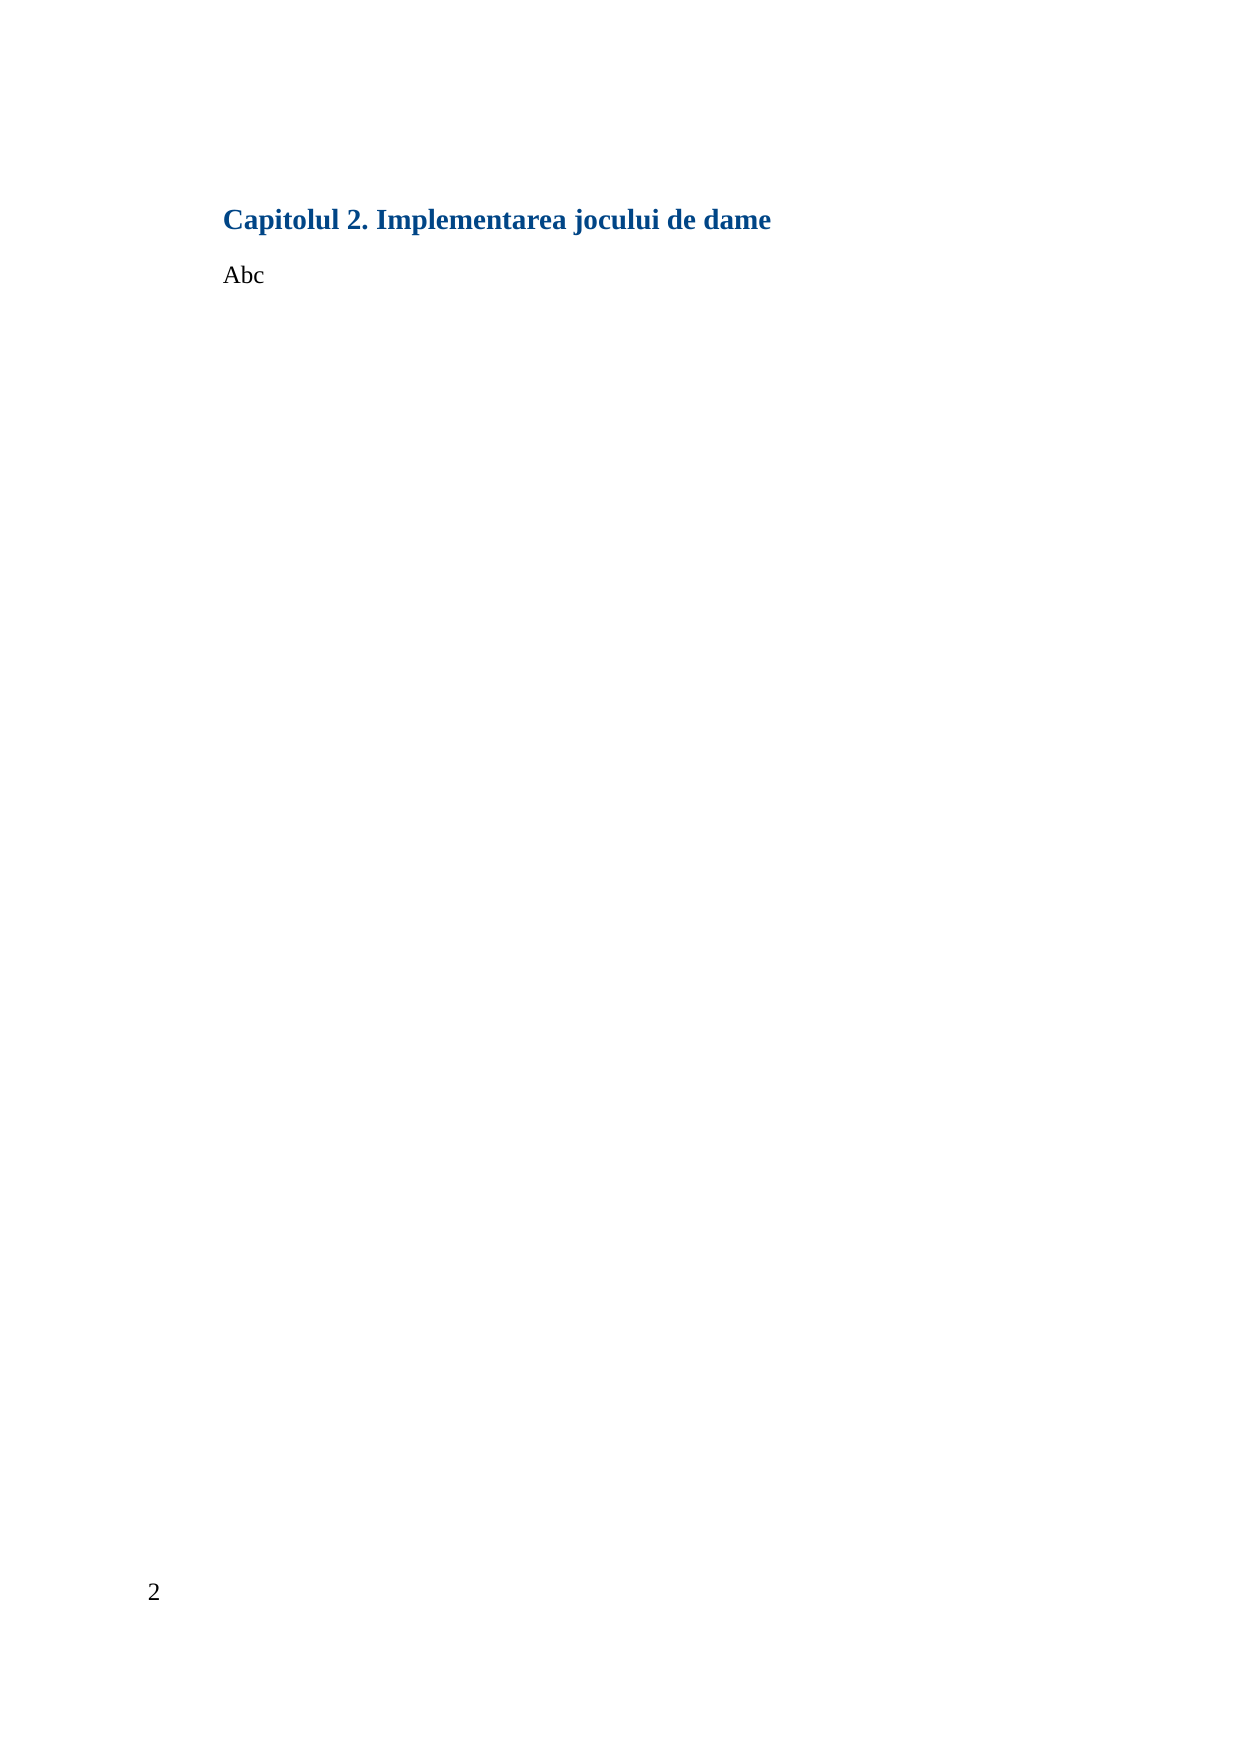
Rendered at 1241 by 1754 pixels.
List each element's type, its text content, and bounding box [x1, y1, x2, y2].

list Implementarea jocului de dame [148, 202, 1122, 235]
text Abc [148, 260, 1122, 289]
